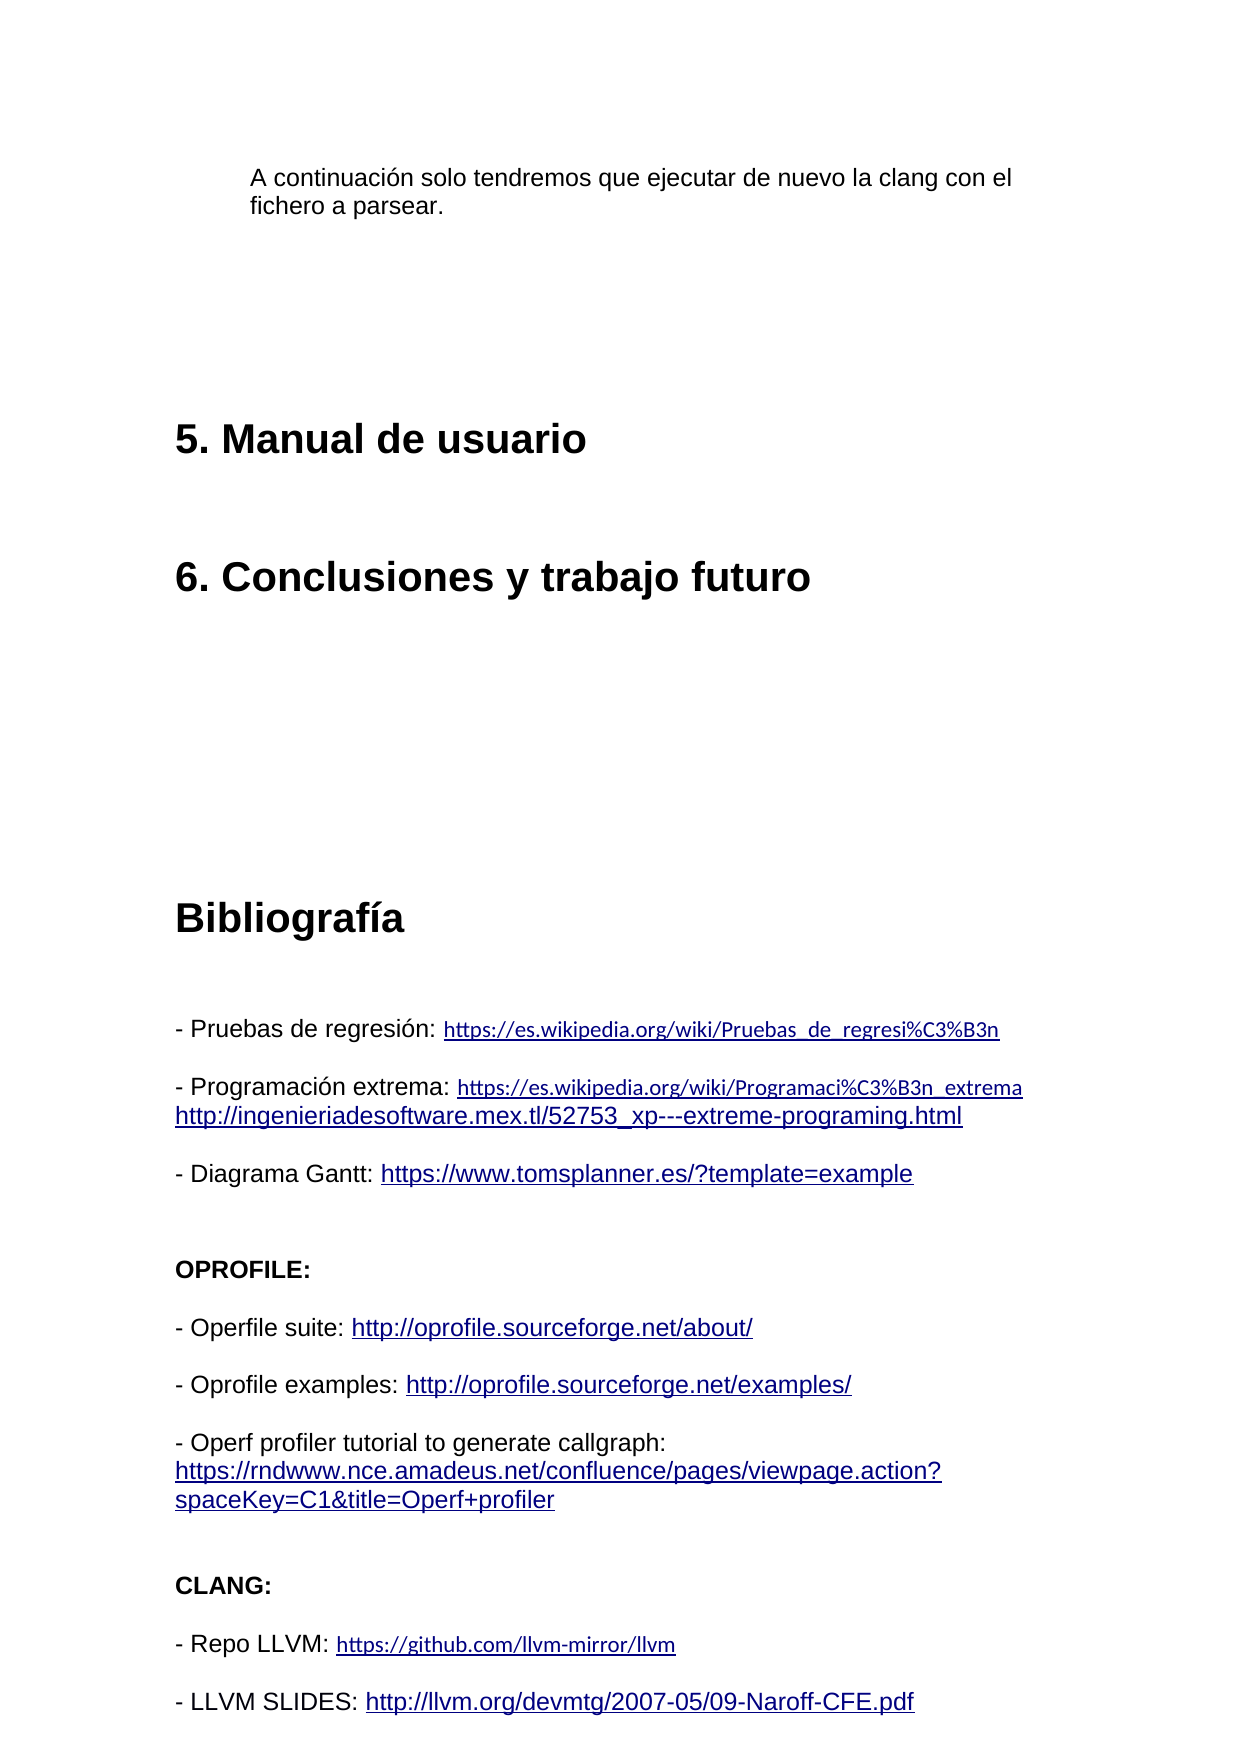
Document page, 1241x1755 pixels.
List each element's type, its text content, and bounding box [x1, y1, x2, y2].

text http://ingenieriadesoftware.mex.tl/52753_xp---extreme-programing.html [175, 1101, 1065, 1130]
text - Operf profiler tutorial to generate callgraph: https://rndwww.nce.amadeus.net/confluence/pages/viewpage.action?spaceKey=C1&title=Operf+profiler [175, 1428, 1065, 1514]
text - Diagrama Gantt: https://www.tomsplanner.es/?template=example [175, 1159, 1065, 1187]
text OPROFILE: [175, 1255, 1065, 1284]
text - Pruebas de regresión: https://es.wikipedia.org/wiki/Pruebas_de_regresi%C3%B3n [175, 1014, 1065, 1043]
text - Oprofile examples: http://oprofile.sourceforge.net/examples/ [175, 1370, 1065, 1399]
text - Operfile suite: http://oprofile.sourceforge.net/about/ [175, 1313, 1065, 1341]
text CLANG: [175, 1571, 1065, 1600]
text - Repo LLVM: https://github.com/llvm-mirror/llvm [175, 1629, 1065, 1658]
text Bibliografía [175, 893, 1065, 941]
text - Programación extrema: https://es.wikipedia.org/wiki/Programaci%C3%B3n_extrema [175, 1072, 1065, 1101]
text 6. Conclusiones y trabajo futuro [175, 552, 1065, 600]
text 5. Manual de usuario [175, 414, 1065, 462]
text - LLVM SLIDES: http://llvm.org/devmtg/2007-05/09-Naroff-CFE.pdf [175, 1687, 1065, 1716]
text A continuación solo tendremos que ejecutar de nuevo la clang con el fichero a parsear. [250, 162, 1065, 220]
